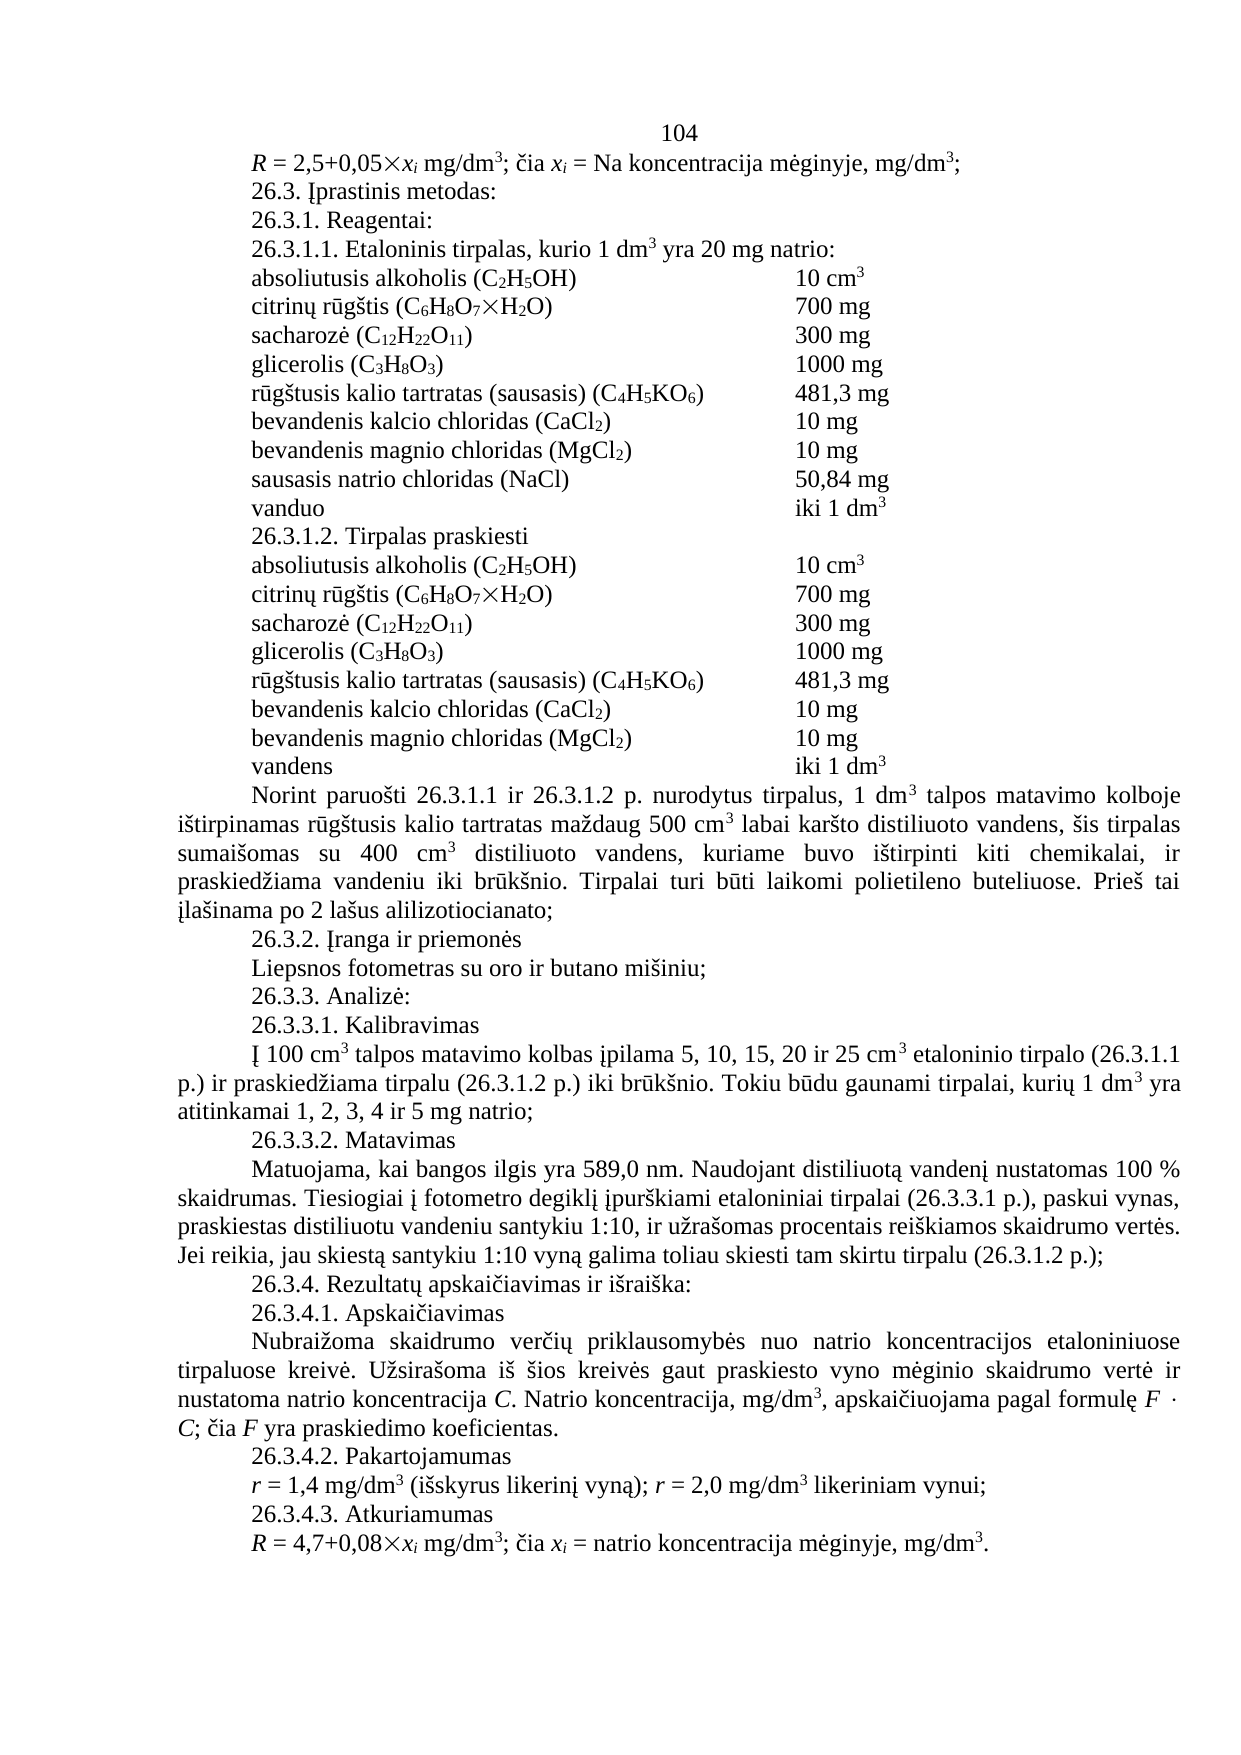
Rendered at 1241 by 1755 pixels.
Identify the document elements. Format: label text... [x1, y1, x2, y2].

text r = 1,4 mg/dm3 (išskyrus likerinį vyną); r = 2,0 mg/dm3 likeriniam vynui; [177, 1470, 1181, 1499]
text sacharozė (C12H22O11) 300 mg [177, 608, 1181, 636]
text 26.3.1.1. Etaloninis tirpalas, kurio 1 dm3 yra 20 mg natrio: [177, 234, 1181, 263]
text R = 2,5+0,05xi mg/dm3; čia xi = Na koncentracija mėginyje, mg/dm3; [177, 148, 1181, 176]
text rūgštusis kalio tartratas (sausasis) (C4H5KO6) 481,3 mg [177, 378, 1181, 406]
text 26.3.4.2. Pakartojamumas [177, 1441, 1181, 1470]
text bevandenis magnio chloridas (MgCl2) 10 mg [177, 723, 1181, 751]
text glicerolis (C3H8O3) 1000 mg [177, 349, 1181, 378]
text 26.3.4. Rezultatų apskaičiavimas ir išraiška: [177, 1269, 1181, 1298]
text Nubraižoma skaidrumo verčių priklausomybės nuo natrio koncentracijos etaloniniuose tirpaluose kreivė. Užsirašoma iš šios kreivės gaut praskiesto vyno mėginio skaidrumo vertė ir nustatoma natrio koncentracija C. Natrio koncentracija, mg/dm3, apskaičiuojama pagal formulę F  C; čia F yra praskiedimo koeficientas. [177, 1326, 1181, 1441]
text 26.3.1.2. Tirpalas praskiesti [177, 521, 1181, 550]
text Matuojama, kai bangos ilgis yra 589,0 nm. Naudojant distiliuotą vandenį nustatomas 100 % skaidrumas. Tiesiogiai į fotometro degiklį įpurškiami etaloniniai tirpalai (26.3.3.1 p.), paskui vynas, praskiestas distiliuotu vandeniu santykiu 1:10, ir užrašomas procentais reiškiamos skaidrumo vertės. Jei reikia, jau skiestą santykiu 1:10 vyną galima toliau skiesti tam skirtu tirpalu (26.3.1.2 p.); [177, 1154, 1181, 1269]
text rūgštusis kalio tartratas (sausasis) (C4H5KO6) 481,3 mg [177, 665, 1181, 694]
text 26.3.4.3. Atkuriamumas [177, 1499, 1181, 1528]
text glicerolis (C3H8O3) 1000 mg [177, 636, 1181, 665]
text 26.3.2. Įranga ir priemonės [177, 924, 1181, 953]
text 26.3.3.2. Matavimas [177, 1125, 1181, 1154]
text bevandenis kalcio chloridas (CaCl2) 10 mg [177, 406, 1181, 435]
text Liepsnos fotometras su oro ir butano mišiniu; [177, 953, 1181, 981]
text 26.3.3.1. Kalibravimas [177, 1010, 1181, 1039]
text vandens iki 1 dm3 [177, 751, 1181, 780]
text Į 100 cm3 talpos matavimo kolbas įpilama 5, 10, 15, 20 ir 25 cm3 etaloninio tirpalo (26.3.1.1 p.) ir praskiedžiama tirpalu (26.3.1.2 p.) iki brūkšnio. Tokiu būdu gaunami tirpalai, kurių 1 dm3 yra atitinkamai 1, 2, 3, 4 ir 5 mg natrio; [177, 1039, 1181, 1125]
text absoliutusis alkoholis (C2H5OH) 10 cm3 [177, 550, 1181, 579]
text absoliutusis alkoholis (C2H5OH) 10 cm3 [177, 263, 1181, 291]
text 26.3.3. Analizė: [177, 981, 1181, 1010]
text citrinų rūgštis (C6H8O7H2O) 700 mg [177, 579, 1181, 608]
text bevandenis magnio chloridas (MgCl2) 10 mg [177, 435, 1181, 464]
text 26.3. Įprastinis metodas: [177, 176, 1181, 205]
text bevandenis kalcio chloridas (CaCl2) 10 mg [177, 694, 1181, 723]
text Norint paruošti 26.3.1.1 ir 26.3.1.2 p. nurodytus tirpalus, 1 dm3 talpos matavimo kolboje ištirpinamas rūgštusis kalio tartratas maždaug 500 cm3 labai karšto distiliuoto vandens, šis tirpalas sumaišomas su 400 cm3 distiliuoto vandens, kuriame buvo ištirpinti kiti chemikalai, ir praskiedžiama vandeniu iki brūkšnio. Tirpalai turi būti laikomi polietileno buteliuose. Prieš tai įlašinama po 2 lašus alilizotiocianato; [177, 780, 1181, 924]
text sausasis natrio chloridas (NaCl) 50,84 mg [177, 464, 1181, 493]
text vanduo iki 1 dm3 [177, 493, 1181, 521]
text sacharozė (C12H22O11) 300 mg [177, 320, 1181, 349]
text citrinų rūgštis (C6H8O7H2O) 700 mg [177, 291, 1181, 320]
text 26.3.1. Reagentai: [177, 205, 1181, 234]
text 26.3.4.1. Apskaičiavimas [177, 1298, 1181, 1326]
text R = 4,7+0,08xi mg/dm3; čia xi = natrio koncentracija mėginyje, mg/dm3. [177, 1528, 1181, 1556]
